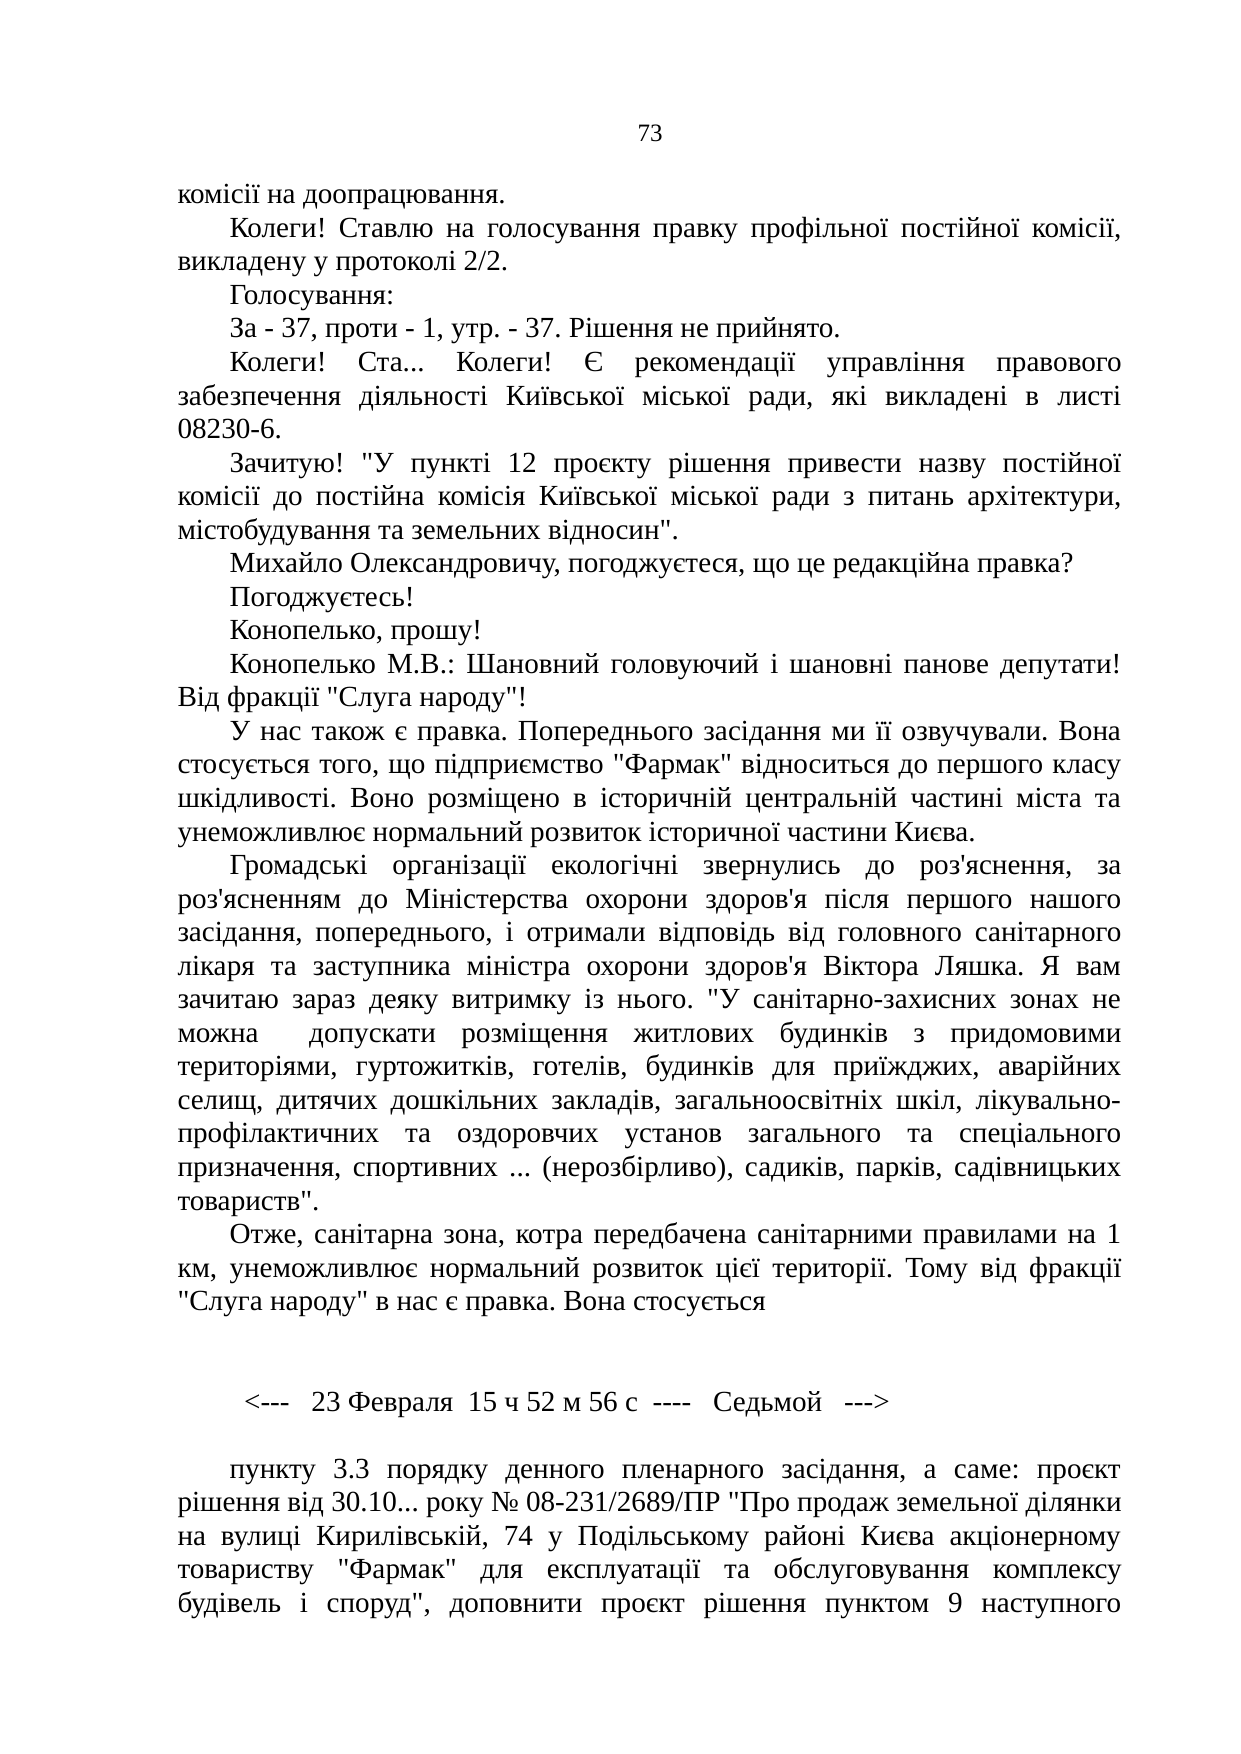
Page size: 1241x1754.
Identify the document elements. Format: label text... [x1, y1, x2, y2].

text Голосування: [177, 277, 1122, 311]
text Громадські організації екологічні звернулись до роз'яснення, за роз'ясненням до Міністерства охорони здоров'я після першого нашого засідання, попереднього, і отримали відповідь від головного санітарного лікаря та заступника міністра охорони здоров'я Віктора Ляшка. Я вам зачитаю зараз деяку витримку із нього. "У санітарно-захисних зонах не можна допускати розміщення житлових будинків з придомовими територіями, гуртожитків, готелів, будинків для приїжджих, аварійних селищ, дитячих дошкільних закладів, загальноосвітніх шкіл, лікувально-профілактичних та оздоровчих установ загального та спеціального призначення, спортивних ... (нерозбірливо), садиків, парків, садівницьких товариств". [177, 847, 1122, 1216]
text Михайло Олександровичу, погоджуєтеся, що це редакційна правка? [177, 545, 1122, 579]
text Отже, санітарна зона, котра передбачена санітарними правилами на 1 км, унеможливлює нормальний розвиток цієї території. Тому від фракції "Слуга народу" в нас є правка. Вона стосується [177, 1216, 1122, 1317]
text Колеги! Ставлю на голосування правку профільної постійної комісії, викладену у протоколі 2/2. [177, 210, 1122, 277]
text За - 37, проти - 1, утр. - 37. Рішення не прийнято. [177, 311, 1122, 344]
text <--- 23 Февраля 15 ч 52 м 56 с ---- Седьмой ---> [177, 1384, 1122, 1417]
text У нас також є правка. Попереднього засідання ми її озвучували. Вона стосується того, що підприємство "Фармак" відноситься до першого класу шкідливості. Воно розміщено в історичній центральній частині міста та унеможливлює нормальний розвиток історичної частини Києва. [177, 713, 1122, 847]
text Конопелько, прошу! [177, 612, 1122, 646]
text Зачитую! "У пункті 12 проєкту рішення привести назву постійної комісії до постійна комісія Київської міської ради з питань архітектури, містобудування та земельних відносин". [177, 445, 1122, 545]
text пункту 3.3 порядку денного пленарного засідання, а саме: проєкт рішення від 30.10... року № 08-231/2689/ПР "Про продаж земельної ділянки на вулиці Кирилівській, 74 у Подільському районі Києва акціонерному товариству "Фармак" для експлуатації та обслуговування комплексу будівель і споруд", доповнити проєкт рішення пунктом 9 наступного [177, 1451, 1122, 1619]
text Конопелько М.В.: Шановний головуючий і шановні панове депутати! Від фракції "Слуга народу"! [177, 646, 1122, 713]
text Погоджуєтесь! [177, 579, 1122, 612]
text Колеги! Ста... Колеги! Є рекомендації управління правового забезпечення діяльності Київської міської ради, які викладені в листі 08230-6. [177, 344, 1122, 445]
text комісії на доопрацювання. [177, 176, 1122, 210]
